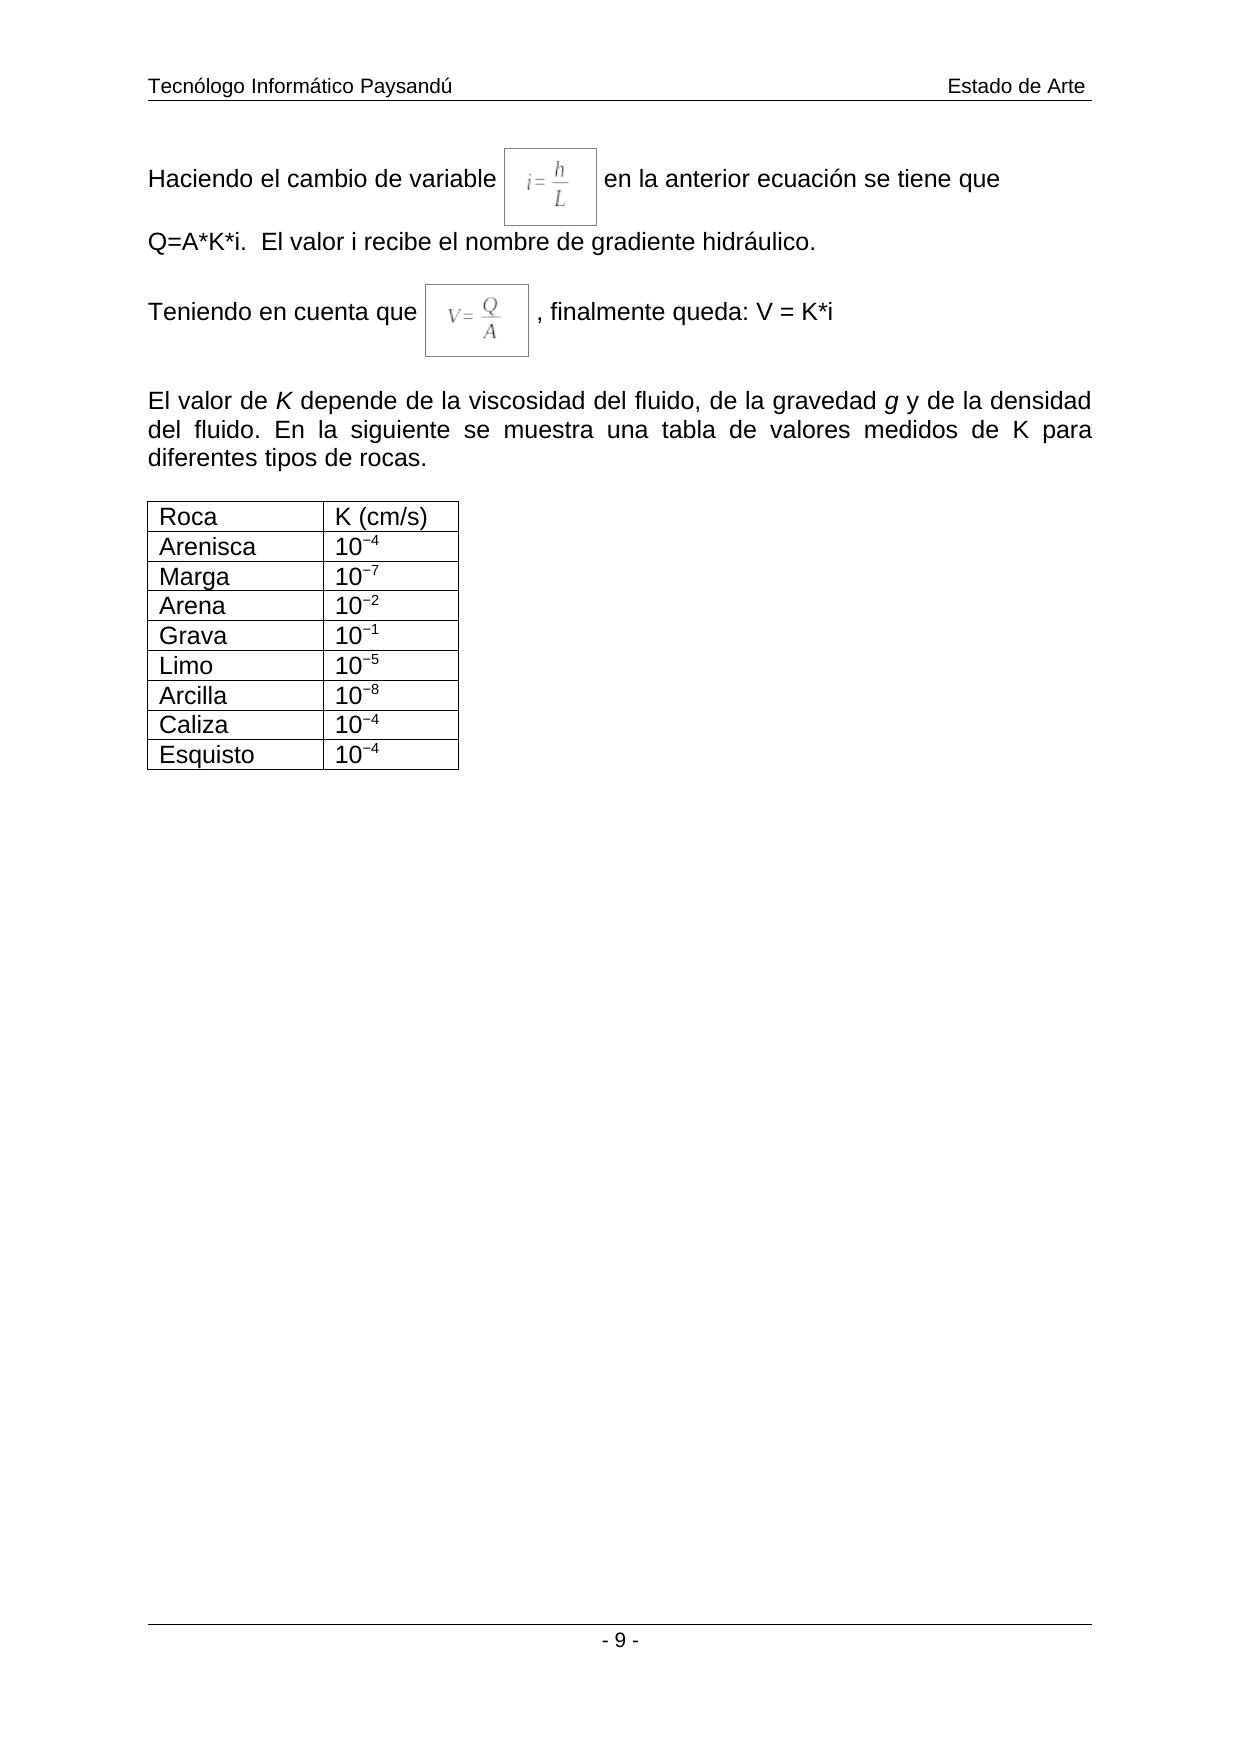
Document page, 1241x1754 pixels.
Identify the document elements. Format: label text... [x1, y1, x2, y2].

table_cell 10−4 [324, 711, 458, 739]
table_cell Esquisto [148, 740, 323, 769]
text , finalmente queda: V = K*i [529, 284, 1092, 357]
table_header Roca [148, 502, 323, 531]
table_cell Caliza [148, 711, 323, 739]
table_cell Arcilla [148, 681, 323, 709]
text Haciendo el cambio de variable en la anterior ecuación se tiene que Q=A*K*i. El valor i recibe el nombre de gradiente hidráulico. [148, 148, 1092, 255]
table_header K (cm/s) [324, 502, 458, 531]
table_cell 10−2 [324, 591, 458, 620]
table_cell 10−1 [324, 621, 458, 650]
table_cell 10−8 [324, 681, 458, 709]
table_cell 10−5 [324, 651, 458, 680]
table_cell Limo [148, 651, 323, 680]
table_cell Grava [148, 621, 323, 650]
table_cell 10−4 [324, 740, 458, 769]
table_cell Marga [148, 562, 323, 590]
text El valor de K depende de la viscosidad del fluido, de la gravedad g y de la densidad del fluido. En la siguiente se muestra una tabla de valores medidos de K para diferentes tipos de rocas. [148, 386, 1092, 472]
table_cell Arenisca [148, 532, 323, 561]
text Teniendo en cuenta que [148, 284, 424, 357]
table_cell 10−4 [324, 532, 458, 561]
table_cell Arena [148, 591, 323, 620]
table_cell 10−7 [324, 562, 458, 590]
